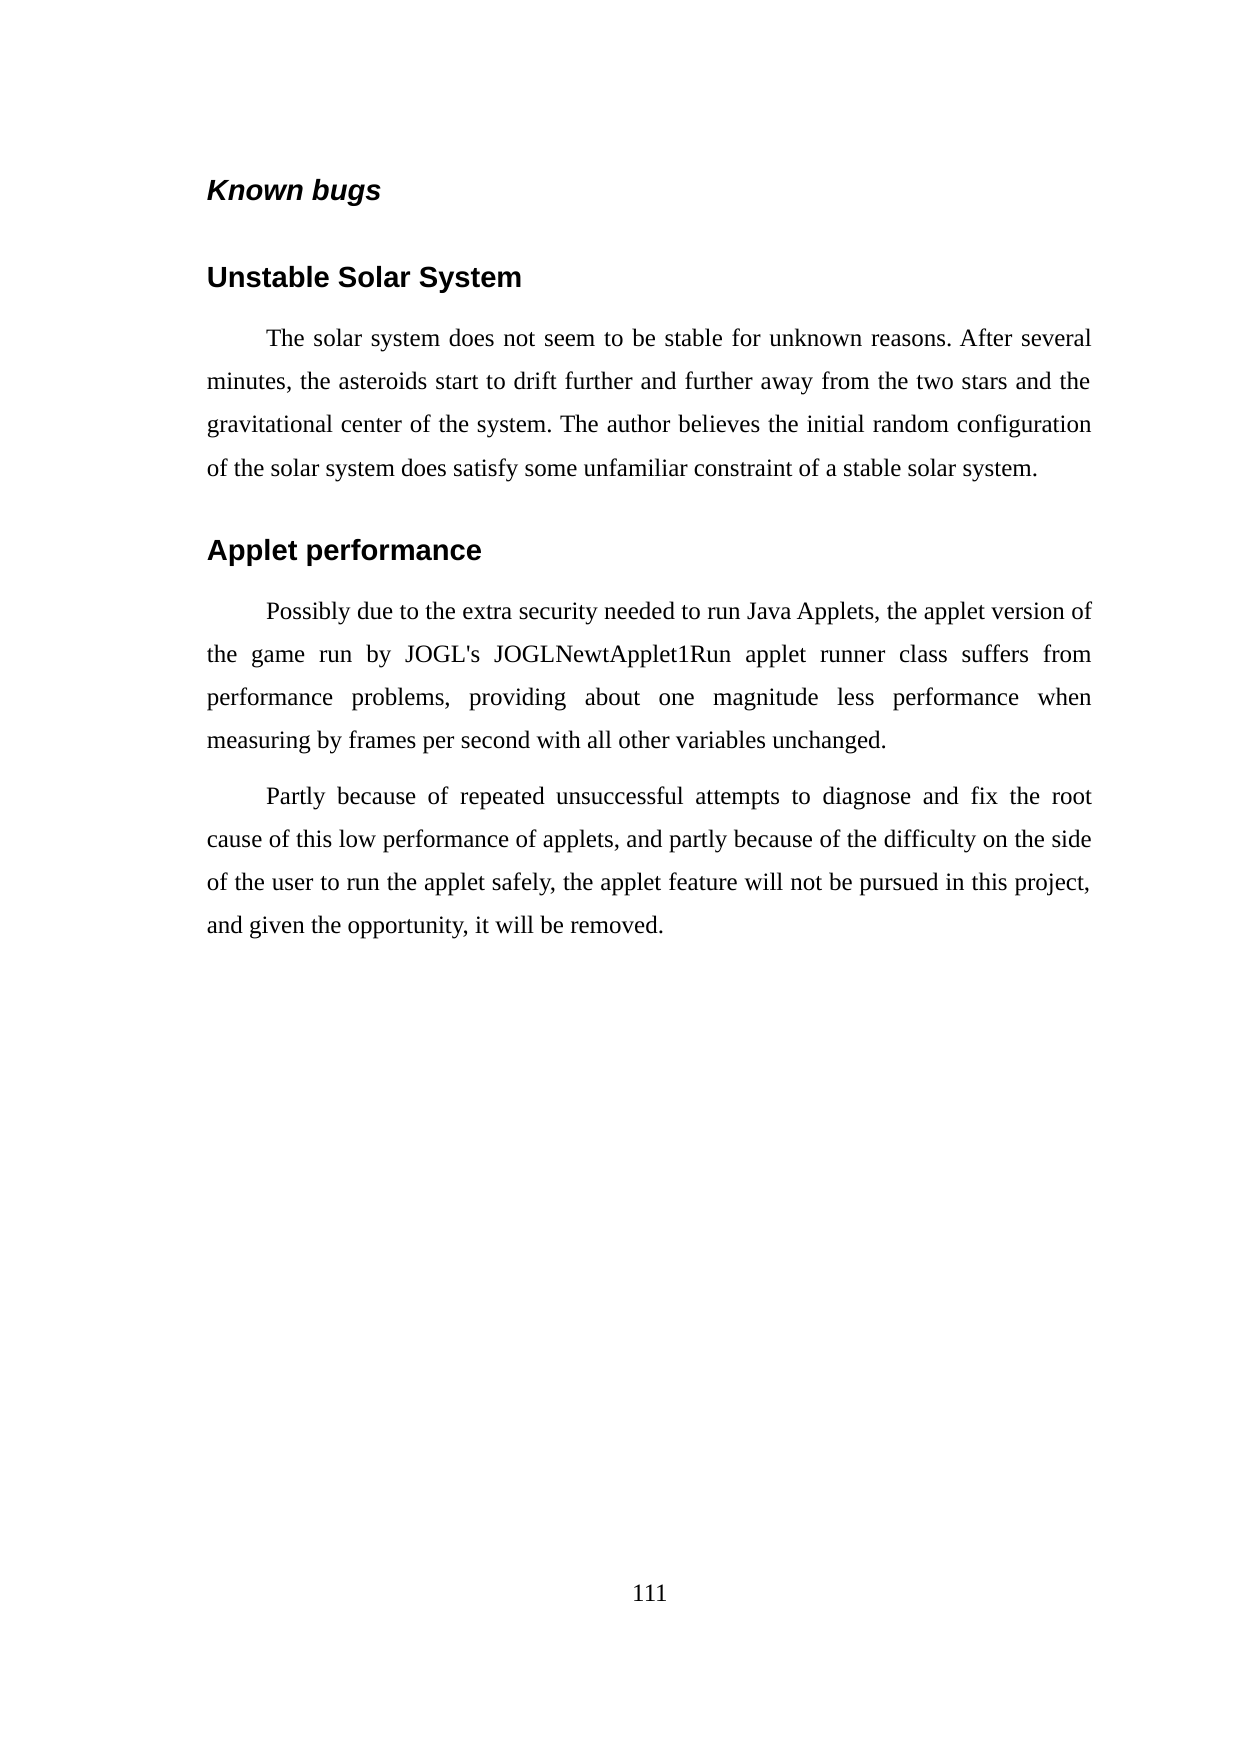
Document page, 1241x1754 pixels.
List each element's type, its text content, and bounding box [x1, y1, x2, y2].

subtitle Unstable Solar System [207, 260, 1093, 294]
text Partly because of repeated unsuccessful attempts to diagnose and fix the root cause of this low performance of applets, and partly because of the difficulty on the side of the user to run the applet safely, the applet feature will not be pursued in this project, and given the opportunity, it will be removed. [207, 781, 1093, 939]
text Possibly due to the extra security needed to run Java Applets, the applet version of the game run by JOGL's JOGLNewtApplet1Run applet runner class suffers from performance problems, providing about one magnitude less performance when measuring by frames per second with all other variables unchanged. [207, 596, 1093, 754]
text The solar system does not seem to be stable for unknown reasons. After several minutes, the asteroids start to drift further and further away from the two stars and the gravitational center of the system. The author believes the initial random configuration of the solar system does satisfy some unfamiliar constraint of a stable solar system. [207, 323, 1093, 481]
subtitle Known bugs [207, 173, 1093, 206]
subtitle Applet performance [207, 533, 1093, 567]
